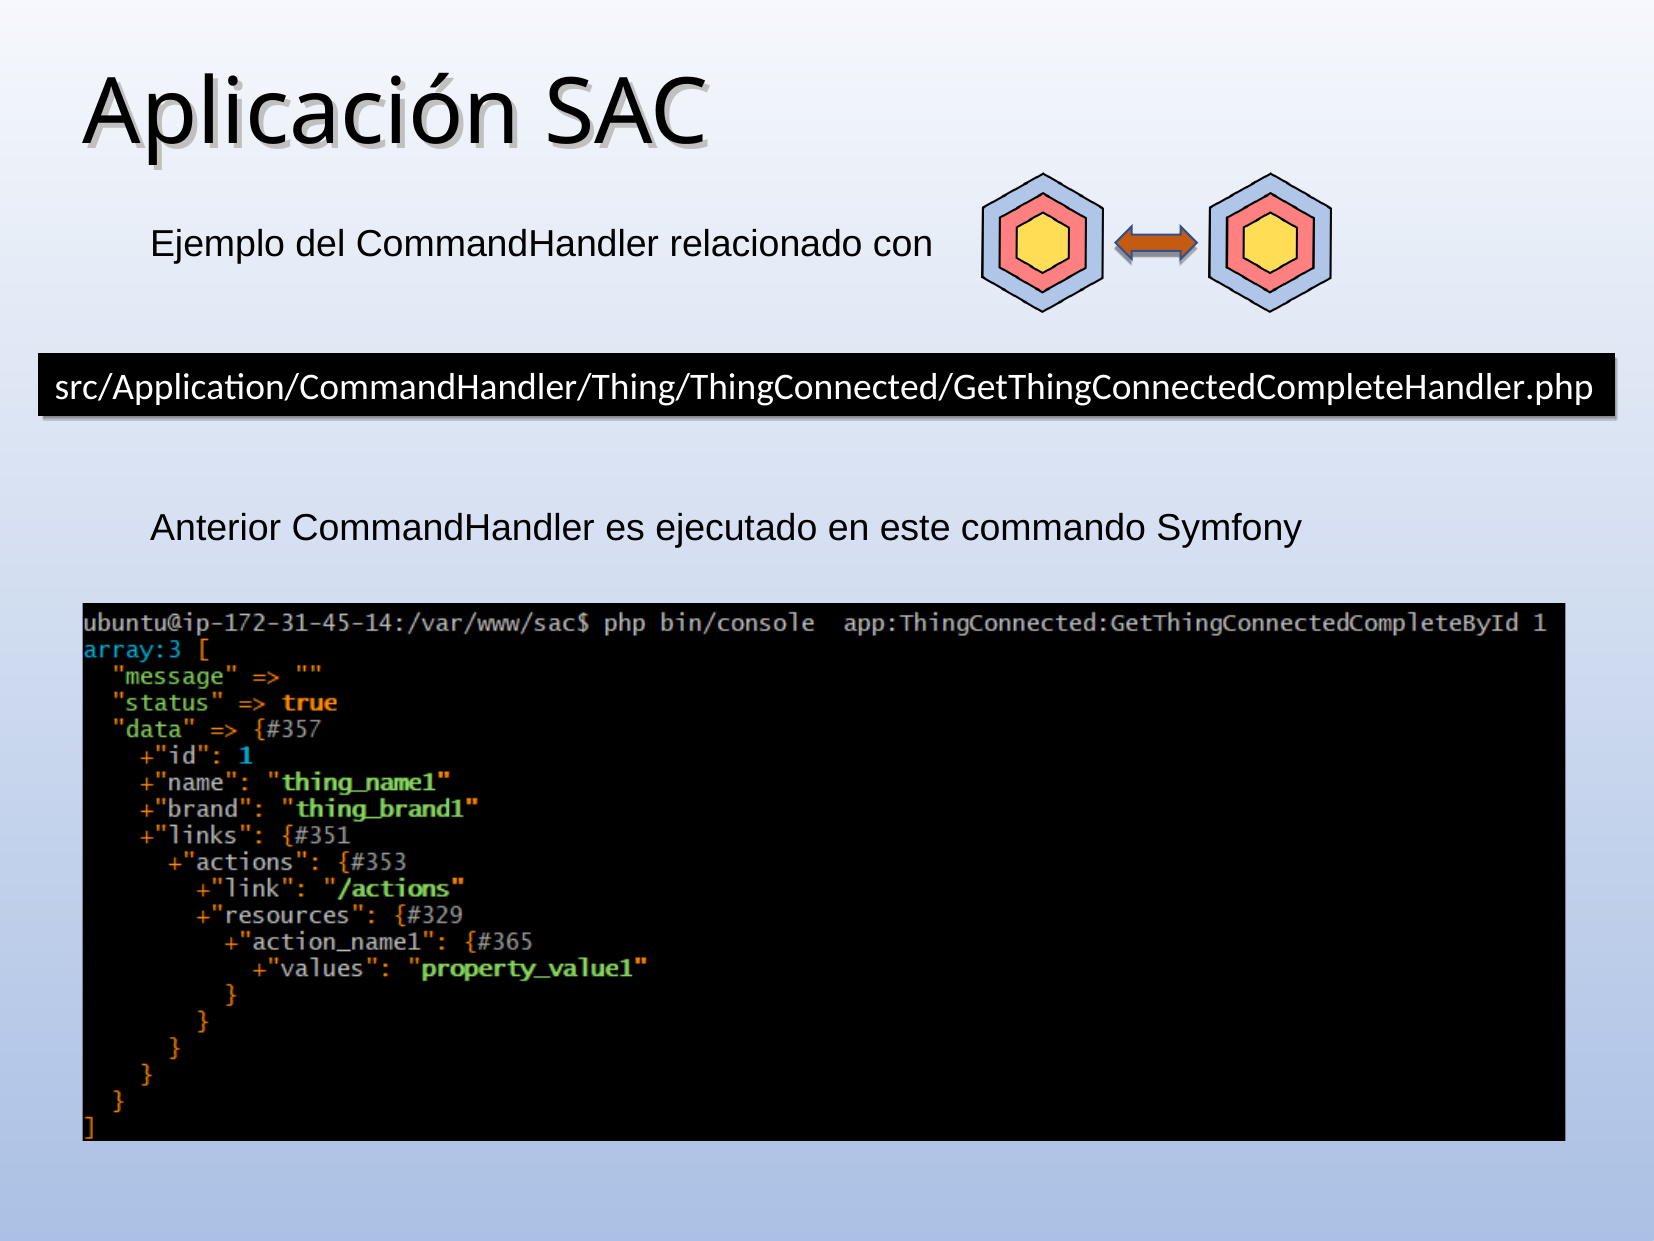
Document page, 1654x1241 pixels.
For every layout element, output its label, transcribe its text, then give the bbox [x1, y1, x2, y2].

picture [1208, 172, 1332, 313]
text_box Anterior CommandHandler es ejecutado en este commando Symfony [135, 495, 1318, 556]
text_box Ejemplo del CommandHandler relacionado con [135, 215, 970, 274]
picture [981, 172, 1104, 313]
text_box [1115, 226, 1197, 259]
title Aplicación SAC [82, 28, 1518, 185]
picture [82, 601, 1566, 1141]
text_box src/Application/CommandHandler/Thing/ThingConnected/GetThingConnectedCompleteHandler.php [39, 354, 1615, 415]
